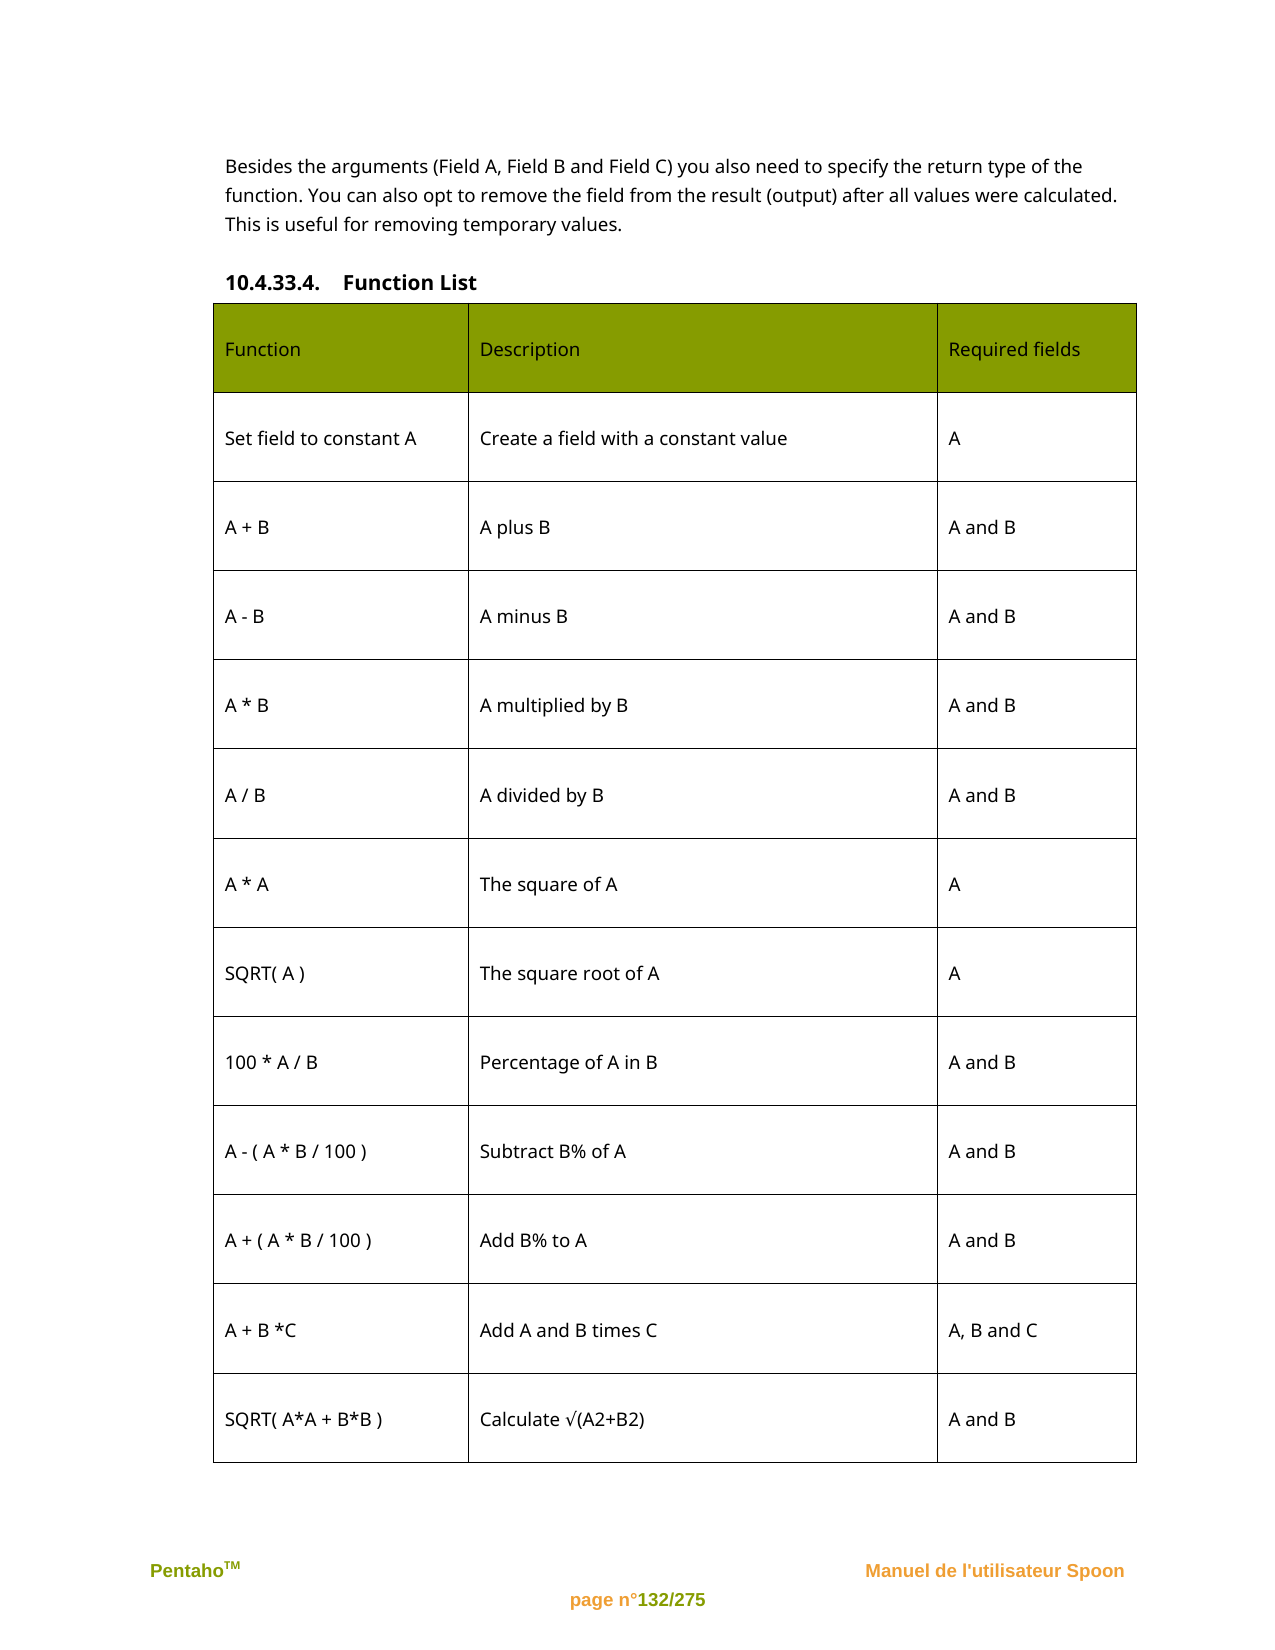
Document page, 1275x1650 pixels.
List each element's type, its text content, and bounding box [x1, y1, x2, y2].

table_cell Set field to constant A [214, 393, 468, 481]
table_header Required fields [938, 304, 1136, 392]
table_header Description [469, 304, 937, 392]
table_cell A, B and C [938, 1284, 1136, 1372]
table_cell A and B [938, 749, 1136, 837]
table_cell A [938, 839, 1136, 927]
table_cell A * B [214, 660, 468, 748]
table_cell A / B [214, 749, 468, 837]
table_cell A and B [938, 482, 1136, 570]
table_cell A and B [938, 1374, 1136, 1462]
table_cell The square of A [469, 839, 937, 927]
table_cell The square root of A [469, 928, 937, 1016]
table_cell A + B *C [214, 1284, 468, 1372]
table_cell A - B [214, 571, 468, 659]
table_cell SQRT( A ) [214, 928, 468, 1016]
table_cell A [938, 928, 1136, 1016]
table_cell A divided by B [469, 749, 937, 837]
table_cell Add B% to A [469, 1195, 937, 1283]
table_cell A + B [214, 482, 468, 570]
table_cell A - ( A * B / 100 ) [214, 1106, 468, 1194]
table_cell A [938, 393, 1136, 481]
table_cell 100 * A / B [214, 1017, 468, 1105]
table_cell A and B [938, 1195, 1136, 1283]
table_cell Calculate √(A2+B2) [469, 1374, 937, 1462]
table_cell Percentage of A in B [469, 1017, 937, 1105]
table_cell Subtract B% of A [469, 1106, 937, 1194]
table_header Function [214, 304, 468, 392]
table_cell A plus B [469, 482, 937, 570]
table_cell A multiplied by B [469, 660, 937, 748]
table_cell A and B [938, 1106, 1136, 1194]
table_cell A + ( A * B / 100 ) [214, 1195, 468, 1283]
table_cell A and B [938, 1017, 1136, 1105]
table_cell A * A [214, 839, 468, 927]
subtitle Function List [225, 267, 1125, 296]
table_cell A and B [938, 660, 1136, 748]
table_cell Create a field with a constant value [469, 393, 937, 481]
text Besides the arguments (Field A, Field B and Field C) you also need to specify the return type of the function. You can also opt to remove the field from the result (output) after all values were calculated. This is useful for removing temporary values. [225, 150, 1125, 237]
table_cell SQRT( A*A + B*B ) [214, 1374, 468, 1462]
table_cell A minus B [469, 571, 937, 659]
table_cell A and B [938, 571, 1136, 659]
table_cell Add A and B times C [469, 1284, 937, 1372]
